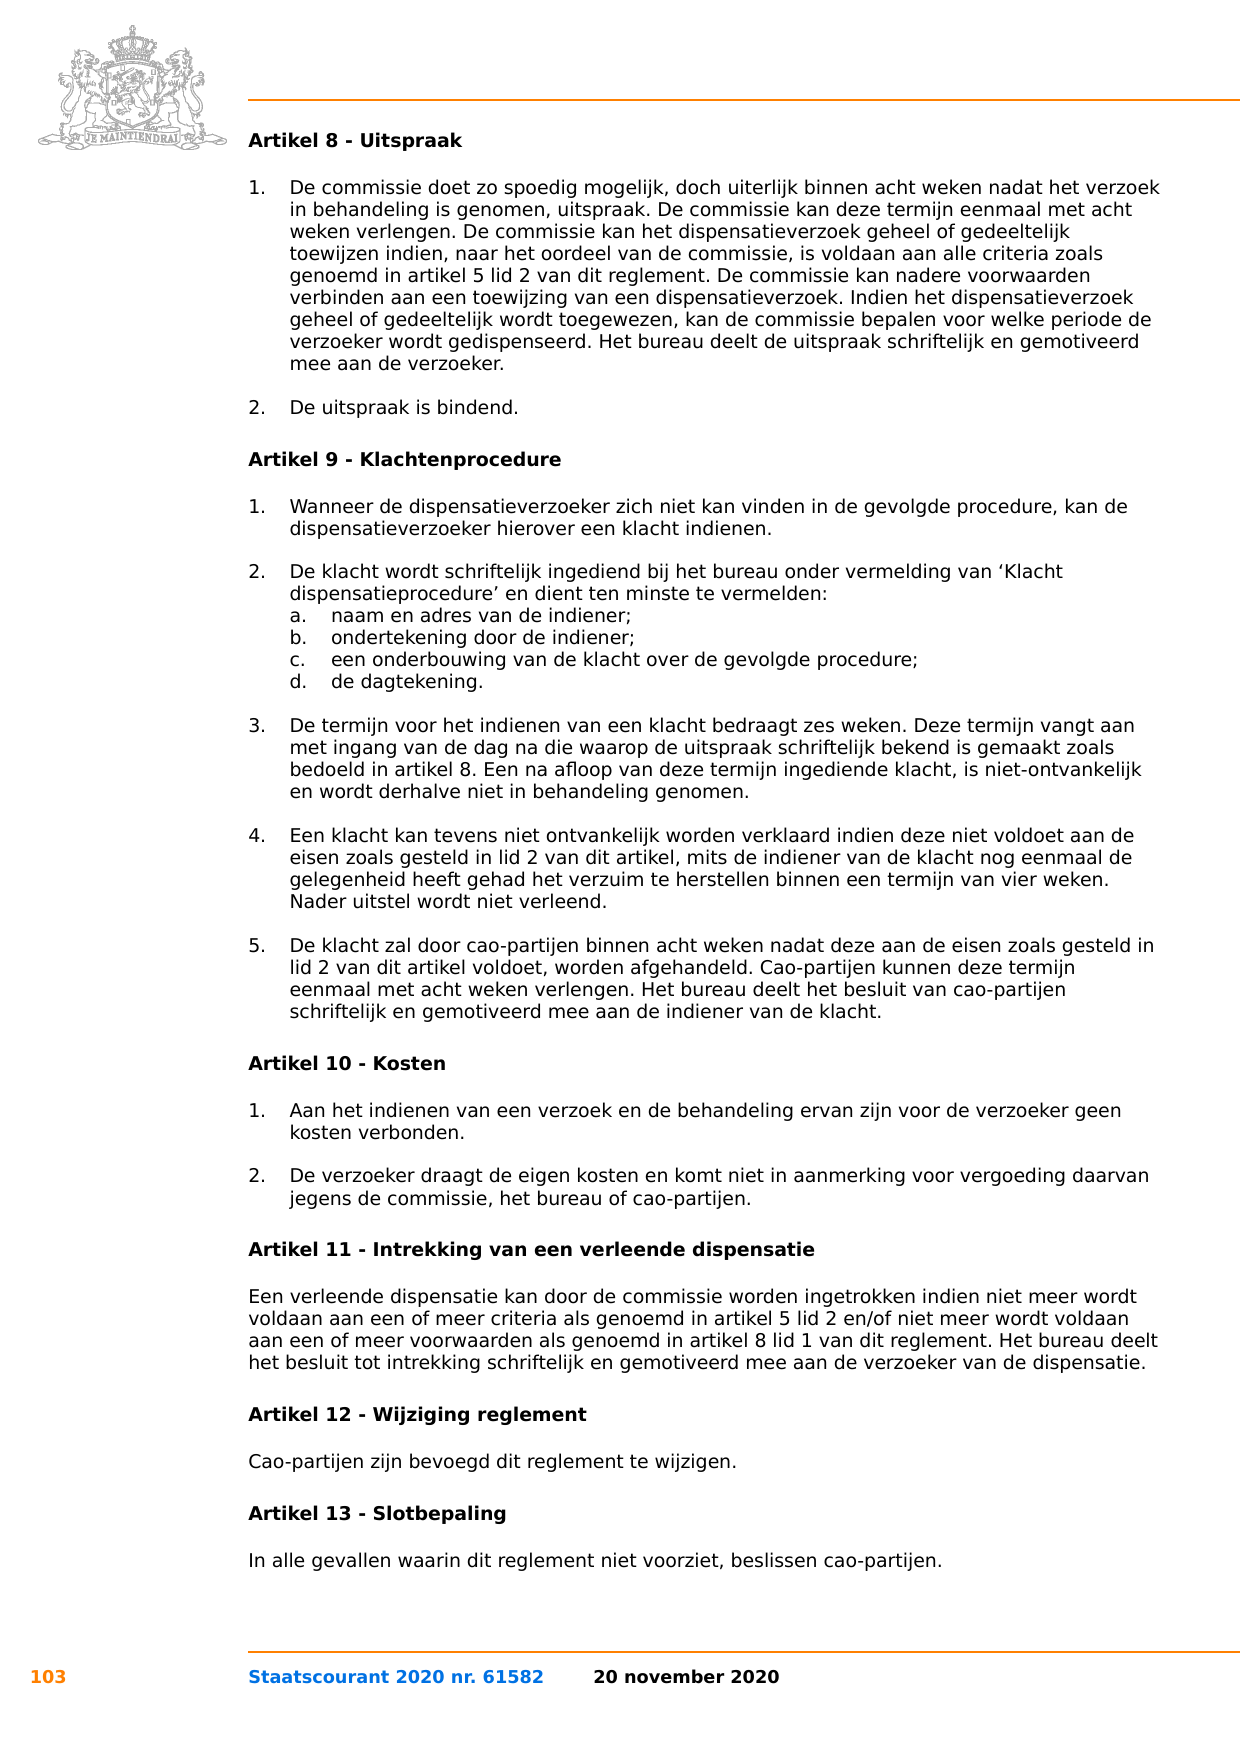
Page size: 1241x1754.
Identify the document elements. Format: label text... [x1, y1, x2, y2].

text 1. Aan het indienen van een verzoek en de behandeling ervan zijn voor de verzoeker geen kosten verbonden. [248, 1099, 1163, 1143]
subtitle Artikel 9 - Klachtenprocedure [248, 448, 1163, 471]
text 2. De verzoeker draagt de eigen kosten en komt niet in aanmerking voor vergoeding daarvan jegens de commissie, het bureau of cao-partijen. [248, 1165, 1163, 1209]
text c. een onderbouwing van de klacht over de gevolgde procedure; [289, 649, 1163, 671]
subtitle Artikel 11 - Intrekking van een verleende dispensatie [248, 1239, 1163, 1261]
picture [38, 25, 227, 150]
text 1. Wanneer de dispensatieverzoeker zich niet kan vinden in de gevolgde procedure, kan de dispensatieverzoeker hierover een klacht indienen. [248, 496, 1163, 539]
text 1. De commissie doet zo spoedig mogelijk, doch uiterlijk binnen acht weken nadat het verzoek in behandeling is genomen, uitspraak. De commissie kan deze termijn eenmaal met acht weken verlengen. De commissie kan het dispensatieverzoek geheel of gedeeltelijk toewijzen indien, naar het oordeel van de commissie, is voldaan aan alle criteria zoals genoemd in artikel 5 lid 2 van dit reglement. De commissie kan nadere voorwaarden verbinden aan een toewijzing van een dispensatieverzoek. Indien het dispensatieverzoek geheel of gedeeltelijk wordt toegewezen, kan de commissie bepalen voor welke periode de verzoeker wordt gedispenseerd. Het bureau deelt de uitspraak schriftelijk en gemotiveerd mee aan de verzoeker. [248, 177, 1163, 375]
subtitle Artikel 12 - Wijziging reglement [248, 1404, 1163, 1426]
text 3. De termijn voor het indienen van een klacht bedraagt zes weken. Deze termijn vangt aan met ingang van de dag na die waarop de uitspraak schriftelijk bekend is gemaakt zoals bedoeld in artikel 8. Een na afloop van deze termijn ingediende klacht, is niet-ontvankelijk en wordt derhalve niet in behandeling genomen. [248, 715, 1163, 803]
text 5. De klacht zal door cao-partijen binnen acht weken nadat deze aan de eisen zoals gesteld in lid 2 van dit artikel voldoet, worden afgehandeld. Cao-partijen kunnen deze termijn eenmaal met acht weken verlengen. Het bureau deelt het besluit van cao-partijen schriftelijk en gemotiveerd mee aan de indiener van de klacht. [248, 935, 1163, 1023]
subtitle Artikel 10 - Kosten [248, 1053, 1163, 1074]
text Cao-partijen zijn bevoegd dit reglement te wijzigen. [248, 1451, 1163, 1473]
text In alle gevallen waarin dit reglement niet voorziet, beslissen cao-partijen. [248, 1550, 1163, 1572]
text a. naam en adres van de indiener; [289, 605, 1163, 627]
text d. de dagtekening. [289, 671, 1163, 693]
subtitle Artikel 13 - Slotbepaling [248, 1503, 1163, 1525]
text 2. De klacht wordt schriftelijk ingediend bij het bureau onder vermelding van ‘Klacht dispensatieprocedure’ en dient ten minste te vermelden: [248, 561, 1163, 605]
text Een verleende dispensatie kan door de commissie worden ingetrokken indien niet meer wordt voldaan aan een of meer criteria als genoemd in artikel 5 lid 2 en/of niet meer wordt voldaan aan een of meer voorwaarden als genoemd in artikel 8 lid 1 van dit reglement. Het bureau deelt het besluit tot intrekking schriftelijk en gemotiveerd mee aan de verzoeker van de dispensatie. [248, 1286, 1163, 1374]
text b. ondertekening door de indiener; [289, 627, 1163, 649]
subtitle Artikel 8 - Uitspraak [248, 130, 1163, 152]
text 2. De uitspraak is bindend. [248, 397, 1163, 418]
text 4. Een klacht kan tevens niet ontvankelijk worden verklaard indien deze niet voldoet aan de eisen zoals gesteld in lid 2 van dit artikel, mits de indiener van de klacht nog eenmaal de gelegenheid heeft gehad het verzuim te herstellen binnen een termijn van vier weken. Nader uitstel wordt niet verleend. [248, 825, 1163, 913]
